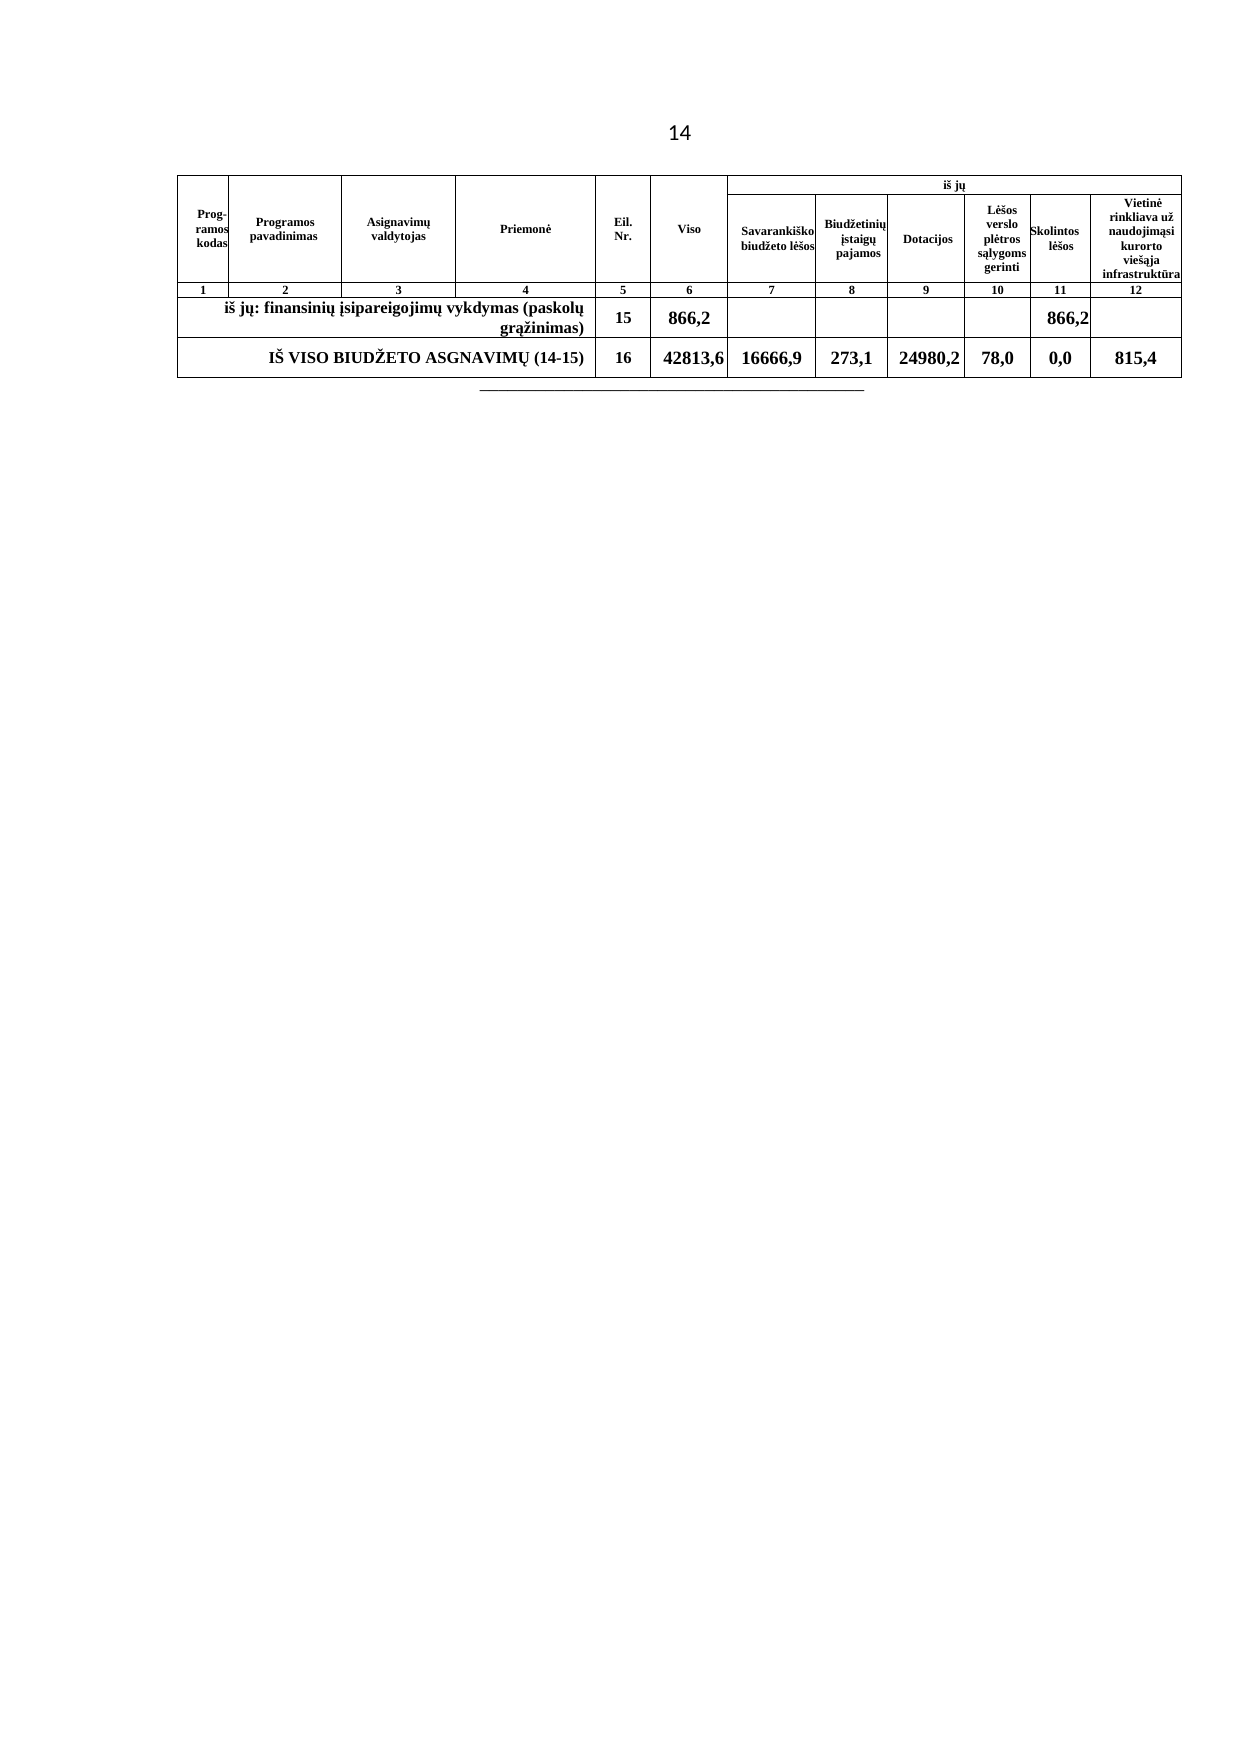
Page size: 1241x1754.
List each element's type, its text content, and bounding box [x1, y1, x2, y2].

table_cell 866,2 [651, 298, 727, 337]
table_cell 12 [1091, 283, 1181, 297]
table_cell 8 [816, 283, 887, 297]
table_cell [816, 298, 887, 337]
table_cell IŠ VISO BIUDŽETO ASGNAVIMŲ (14-15) [178, 338, 595, 377]
table_header Priemonė [456, 176, 595, 282]
table_cell 78,0 [965, 338, 1030, 377]
text ––––––––––––––––––––––––––––––––––––––––– [162, 378, 1181, 400]
table_cell 16666,9 [728, 338, 815, 377]
table_header Asignavimų valdytojas [342, 176, 455, 282]
table_cell 2 [229, 283, 341, 297]
table_cell 42813,6 [651, 338, 727, 377]
table_cell [728, 298, 815, 337]
table_cell 7 [728, 283, 815, 297]
table_cell 1 [178, 283, 228, 297]
table_cell 11 [1031, 283, 1090, 297]
table_cell [965, 298, 1030, 337]
table_cell iš jų: finansinių įsipareigojimų vykdymas (paskolų grąžinimas) [178, 298, 595, 337]
table_cell Dotacijos [888, 195, 964, 282]
table_cell 24980,2 [888, 338, 964, 377]
table_header Prog-ramos kodas [178, 176, 228, 282]
table_cell Biudžetinių įstaigų pajamos [816, 195, 887, 282]
table_cell 10 [965, 283, 1030, 297]
table_cell 15 [596, 298, 650, 337]
table_cell Savarankiško biudžeto lėšos [728, 195, 815, 282]
table_cell 866,2 [1031, 298, 1090, 337]
table_cell [1091, 298, 1181, 337]
table_header Eil. Nr. [596, 176, 650, 282]
table_header Viso [651, 176, 727, 282]
table_cell 6 [651, 283, 727, 297]
table_cell 9 [888, 283, 964, 297]
table_cell 16 [596, 338, 650, 377]
table_cell 5 [596, 283, 650, 297]
table_cell 4 [456, 283, 595, 297]
table_cell Lėšos verslo plėtros sąlygoms gerinti [965, 195, 1030, 282]
table_cell 273,1 [816, 338, 887, 377]
table_cell Skolintos lėšos [1031, 195, 1090, 282]
table_cell Vietinė rinkliava už naudojimąsi kurorto viešąja infrastruktūra [1091, 195, 1181, 282]
table_cell 815,4 [1091, 338, 1181, 377]
table_header iš jų [728, 176, 1181, 194]
table_cell 0,0 [1031, 338, 1090, 377]
table_header Programos pavadinimas [229, 176, 341, 282]
table_cell 3 [342, 283, 455, 297]
table_cell [888, 298, 964, 337]
